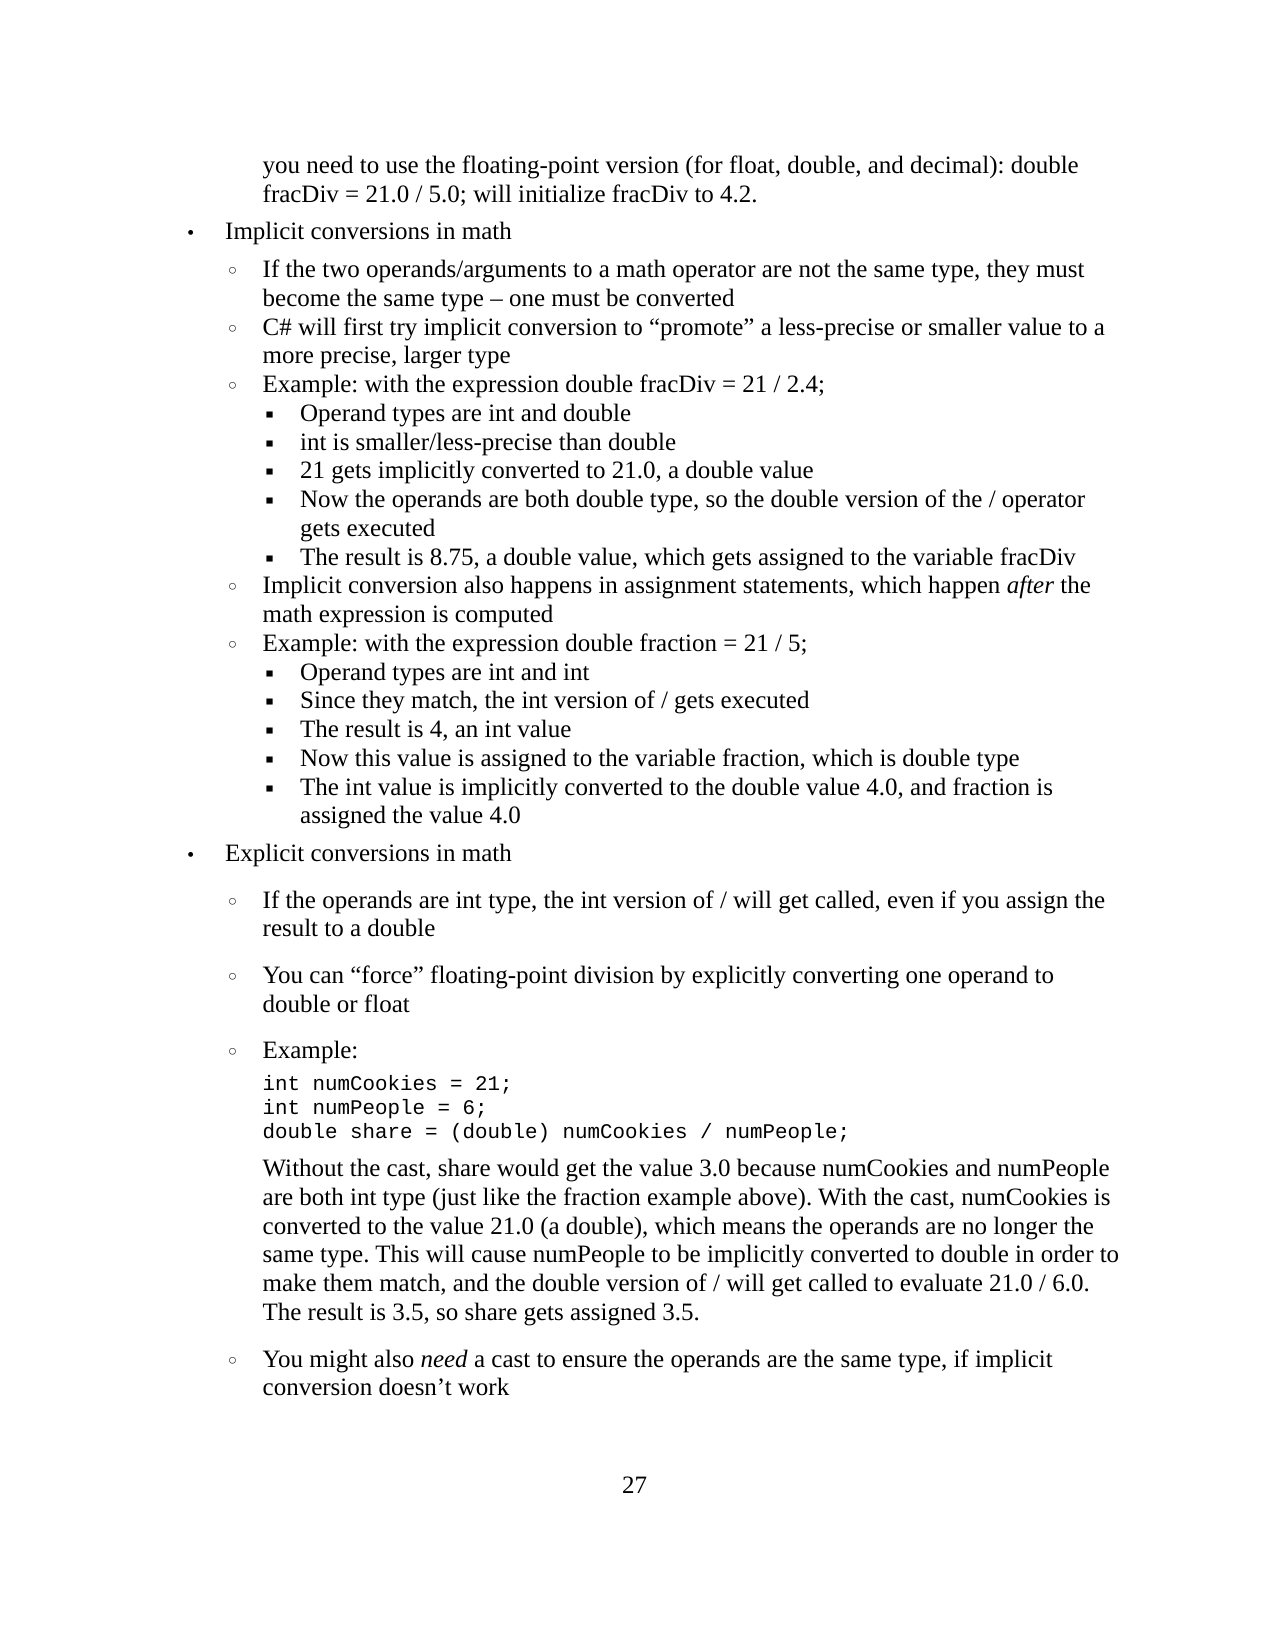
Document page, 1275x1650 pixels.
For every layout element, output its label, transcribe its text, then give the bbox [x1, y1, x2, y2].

list Example: with the expression double fracDiv = 21 / 2.4; [225, 369, 1125, 398]
list Example: [225, 1036, 1125, 1064]
list int is smaller/less-precise than double [262, 427, 1125, 455]
list The result is 4, an int value [262, 714, 1125, 743]
list Operand types are int and int [262, 657, 1125, 685]
list Implicit conversions in math [187, 216, 1125, 245]
list int numCookies = 21; [225, 1073, 1125, 1097]
list Operand types are int and double [262, 398, 1125, 427]
list C# will first try implicit conversion to “promote” a less-precise or smaller value to a more precise, larger type [225, 312, 1125, 369]
list If the operands are int type, the int version of / will get called, even if you assign the result to a double [225, 885, 1125, 942]
list Example: with the expression double fraction = 21 / 5; [225, 628, 1125, 657]
list Explicit conversions in math [187, 838, 1125, 867]
list Since they match, the int version of / gets executed [262, 685, 1125, 714]
list Without the cast, share would get the value 3.0 because numCookies and numPeople are both int type (just like the fraction example above). With the cast, numCookies is converted to the value 21.0 (a double), which means the operands are no longer the same type. This will cause numPeople to be implicitly converted to double in order to make them match, and the double version of / will get called to evaluate 21.0 / 6.0. The result is 3.5, so share gets assigned 3.5. [225, 1153, 1125, 1326]
list The result is 8.75, a double value, which gets assigned to the variable fracDiv [262, 542, 1125, 570]
list Now the operands are both double type, so the double version of the / operator gets executed [262, 484, 1125, 542]
list You might also need a cast to ensure the operands are the same type, if implicit conversion doesn’t work [225, 1344, 1125, 1401]
list 21 gets implicitly converted to 21.0, a double value [262, 455, 1125, 484]
list Now this value is assigned to the variable fraction, which is double type [262, 743, 1125, 772]
list you need to use the floating-point version (for float, double, and decimal): double fracDiv = 21.0 / 5.0; will initialize fracDiv to 4.2. [225, 150, 1125, 207]
list Implicit conversion also happens in assignment statements, which happen after the math expression is computed [225, 570, 1125, 628]
list If the two operands/arguments to a math operator are not the same type, they must become the same type – one must be converted [225, 254, 1125, 312]
list You can “force” floating-point division by explicitly converting one operand to double or float [225, 960, 1125, 1018]
list The int value is implicitly converted to the double value 4.0, and fraction is assigned the value 4.0 [262, 772, 1125, 829]
list double share = (double) numCookies / numPeople; [225, 1121, 1125, 1144]
list int numPeople = 6; [225, 1097, 1125, 1121]
